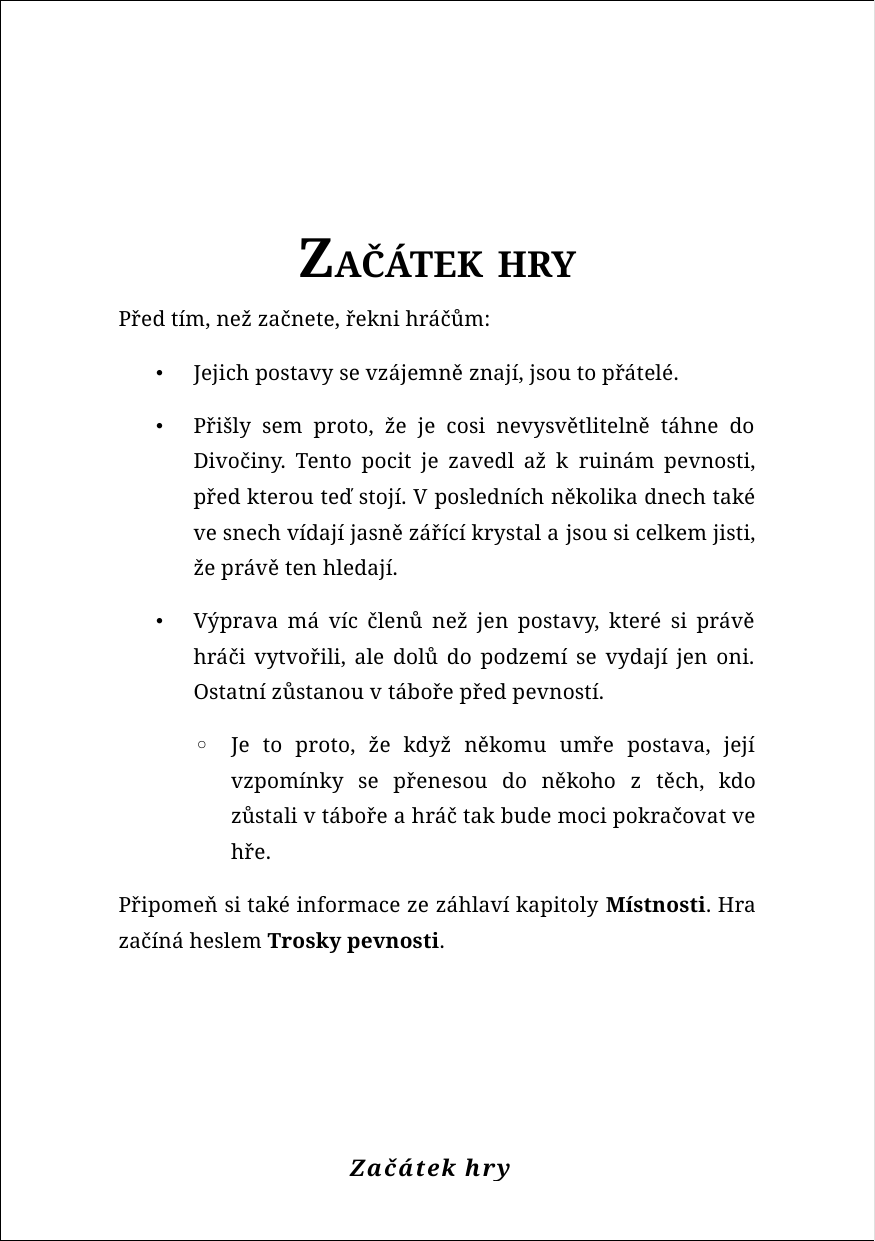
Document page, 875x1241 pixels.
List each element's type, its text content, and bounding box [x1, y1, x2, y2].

text Připomeň si také informace ze záhlaví kapitoly Místnosti. Hra začíná heslem Trosky pevnosti. [118, 890, 756, 954]
text Před tím, než začnete, řekni hráčům: [118, 304, 756, 333]
list Jejich postavy se vzájemně znají, jsou to přátelé. [156, 358, 756, 386]
subtitle Začátek hry [118, 219, 756, 293]
list Výprava má víc členů než jen postavy, které si právě hráči vytvořili, ale dolů do podzemí se vydají jen oni. Ostatní zůstanou v⁠ táboře před pevností. [156, 606, 756, 706]
list Přišly sem proto, že je cosi nevysvětlitelně táhne do Divočiny. Tento pocit je zavedl až k⁠ ruinám pevnosti, před kterou teď stojí. V⁠ posledních několika dnech také ve snech vídají jasně zářící krystal a⁠ jsou si celkem jisti, že právě ten hledají. [156, 411, 756, 582]
list Je to proto, že když někomu umře postava, její vzpomínky se přenesou do někoho z⁠ těch, kdo zůstali v⁠ táboře a⁠ hráč tak bude moci pokračovat ve hře. [193, 731, 756, 866]
